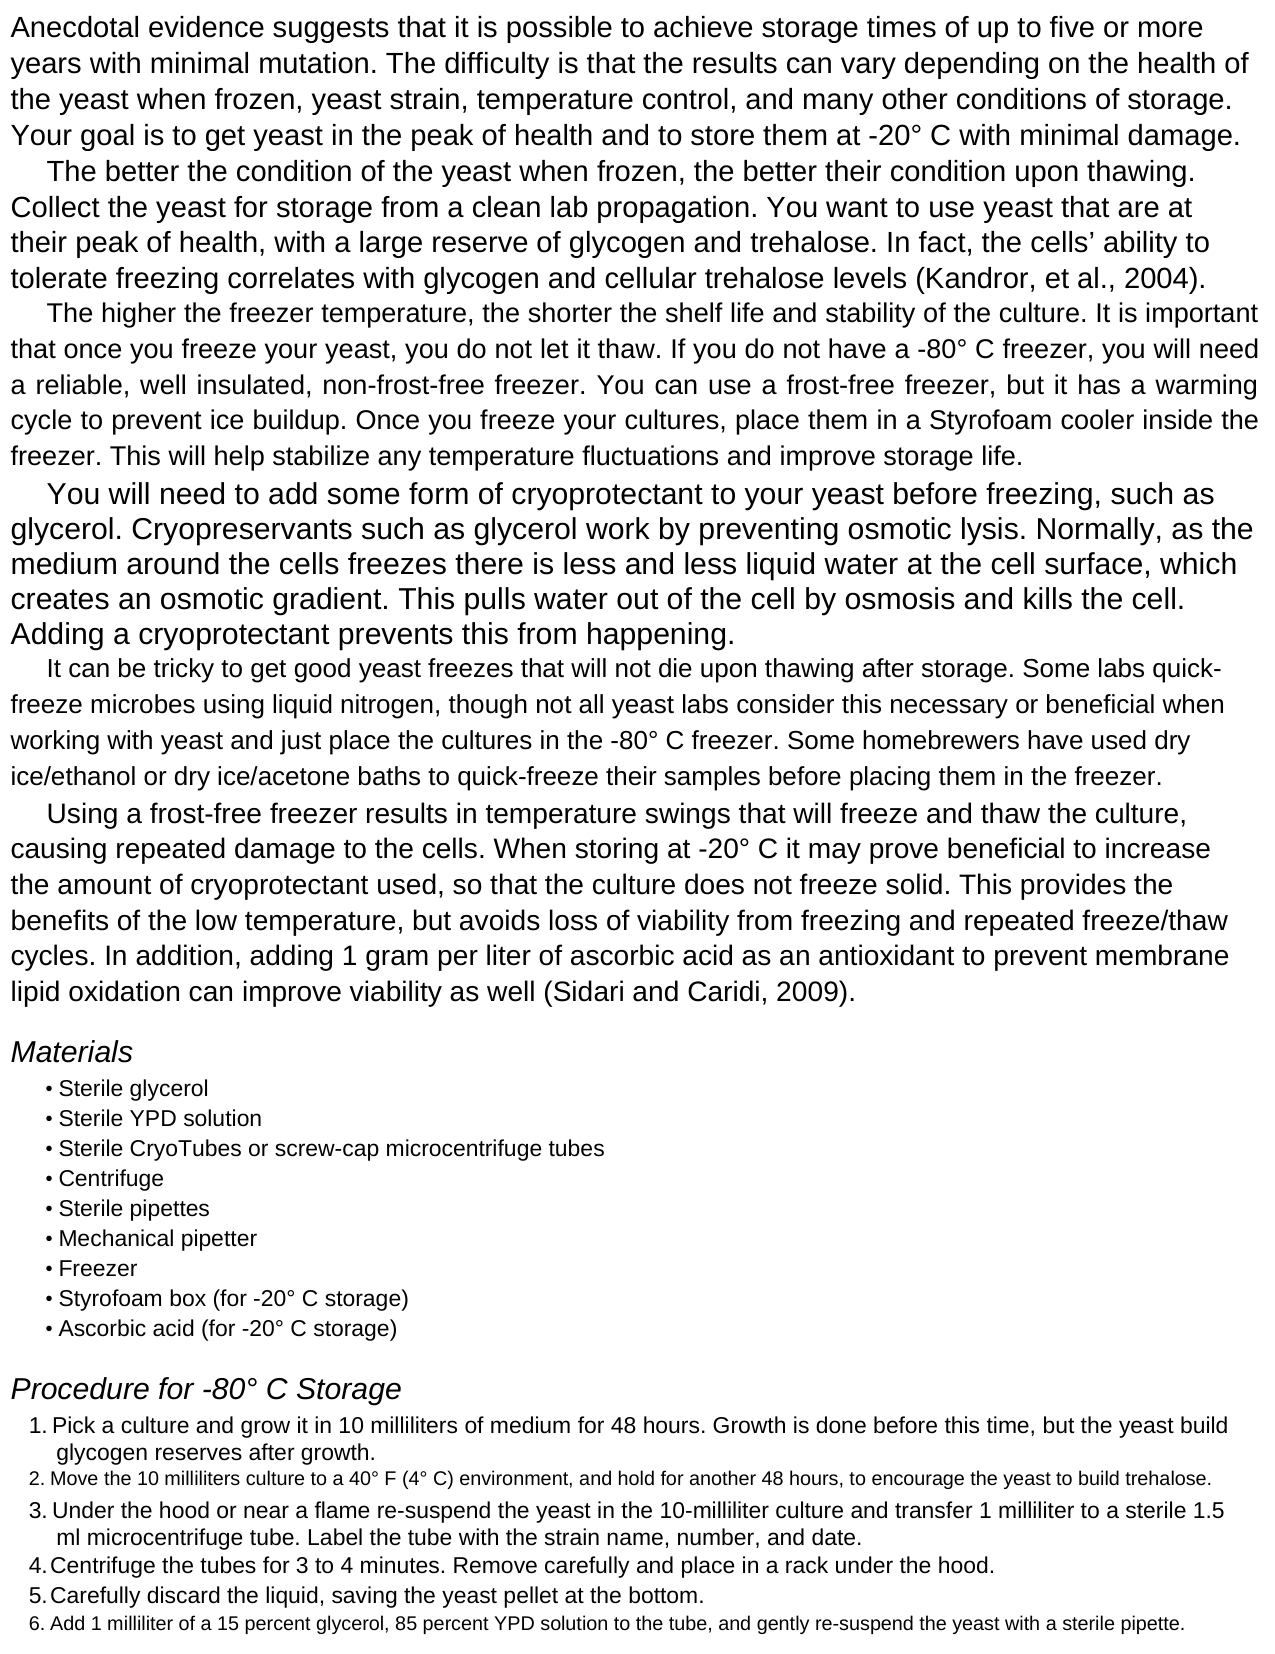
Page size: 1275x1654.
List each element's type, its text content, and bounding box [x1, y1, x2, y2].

text The better the condition of the yeast when frozen, the better their condition upon thawing. Collect the yeast for storage from a clean lab propagation. You want to use yeast that are at their peak of health, with a large reserve of glycogen and trehalose. In fact, the cells’ ability to tolerate freezing correlates with glycogen and cellular trehalose levels (Kandror, et al., 2004). [10, 154, 1250, 295]
text Using a frost-free freezer results in temperature swings that will freeze and thaw the culture, causing repeated damage to the cells. When storing at -20° C it may prove beneficial to increase the amount of cryoprotectant used, so that the culture does not freeze solid. This provides the benefits of the low temperature, but avoids loss of viability from freezing and repeated freeze/thaw cycles. In addition, adding 1 gram per liter of ascorbic acid as an antioxidant to prevent membrane lipid oxidation can improve viability as well (Sidari and Caridi, 2009). [10, 797, 1231, 1007]
list Move the 10 milliliters culture to a 40° F (4° C) environment, and hold for another 48 hours, to encourage the yeast to build trehalose. [28, 1467, 1264, 1489]
list Sterile glycerol [45, 1074, 1264, 1101]
list Pick a culture and grow it in 10 milliliters of medium for 48 hours. Growth is done before this time, but the yeast build glycogen reserves after growth. [28, 1412, 1242, 1466]
list Styrofoam box (for -20° C storage) [45, 1285, 1264, 1312]
list Ascorbic acid (for -20° C storage) [45, 1315, 1264, 1342]
list Centrifuge the tubes for 3 to 4 minutes. Remove carefully and place in a rack under the hood. [28, 1552, 1264, 1578]
list Mechanical pipetter [45, 1225, 1264, 1251]
text Procedure for -80° C Storage [10, 1371, 1264, 1406]
text It can be tricky to get good yeast freezes that will not die upon thawing after storage. Some labs quick-freeze microbes using liquid nitrogen, though not all yeast labs consider this necessary or beneficial when working with yeast and just place the cultures in the -80° C freezer. Some homebrewers have used dry ice/ethanol or dry ice/acetone baths to quick-freeze their samples before placing them in the freezer. [10, 653, 1262, 791]
list Carefully discard the liquid, saving the yeast pellet at the bottom. [28, 1582, 1264, 1608]
list Centrifuge [45, 1165, 1264, 1191]
list Sterile pipettes [45, 1195, 1264, 1221]
list Under the hood or near a flame re-suspend the yeast in the 10-milliliter culture and transfer 1 milliliter to a sterile 1.5 ml microcentrifuge tube. Label the tube with the strain name, number, and date. [28, 1497, 1242, 1551]
list Sterile YPD solution [45, 1104, 1264, 1131]
text Anecdotal evidence suggests that it is possible to achieve storage times of up to five or more years with minimal mutation. The difficulty is that the results can vary depending on the health of the yeast when frozen, yeast strain, temperature control, and many other conditions of storage. Your goal is to get yeast in the peak of health and to store them at -20° C with minimal damage. [10, 10, 1256, 151]
text You will need to add some form of cryoprotectant to your yeast before freezing, such as glycerol. Cryopreservants such as glycerol work by preventing osmotic lysis. Normally, as the medium around the cells freezes there is less and less liquid water at the cell surface, which creates an osmotic gradient. This pulls water out of the cell by osmosis and kills the cell. Adding a cryoprotectant prevents this from happening. [10, 476, 1264, 651]
list Add 1 milliliter of a 15 percent glycerol, 85 percent YPD solution to the tube, and gently re-suspend the yeast with a sterile pipette. [28, 1612, 1264, 1635]
text The higher the freezer temperature, the shorter the shelf life and stability of the culture. It is important that once you freeze your yeast, you do not let it thaw. If you do not have a -80° C freezer, you will need a reliable, well insulated, non-frost-free freezer. You can use a frost-free freezer, but it has a warming cycle to prevent ice buildup. Once you freeze your cultures, place them in a Styrofoam cooler inside the freezer. This will help stabilize any temperature fluctuations and improve storage life. [10, 297, 1260, 471]
text Materials [10, 1034, 1264, 1069]
list Freezer [45, 1255, 1264, 1282]
list Sterile CryoTubes or screw-cap microcentrifuge tubes [45, 1135, 1264, 1161]
